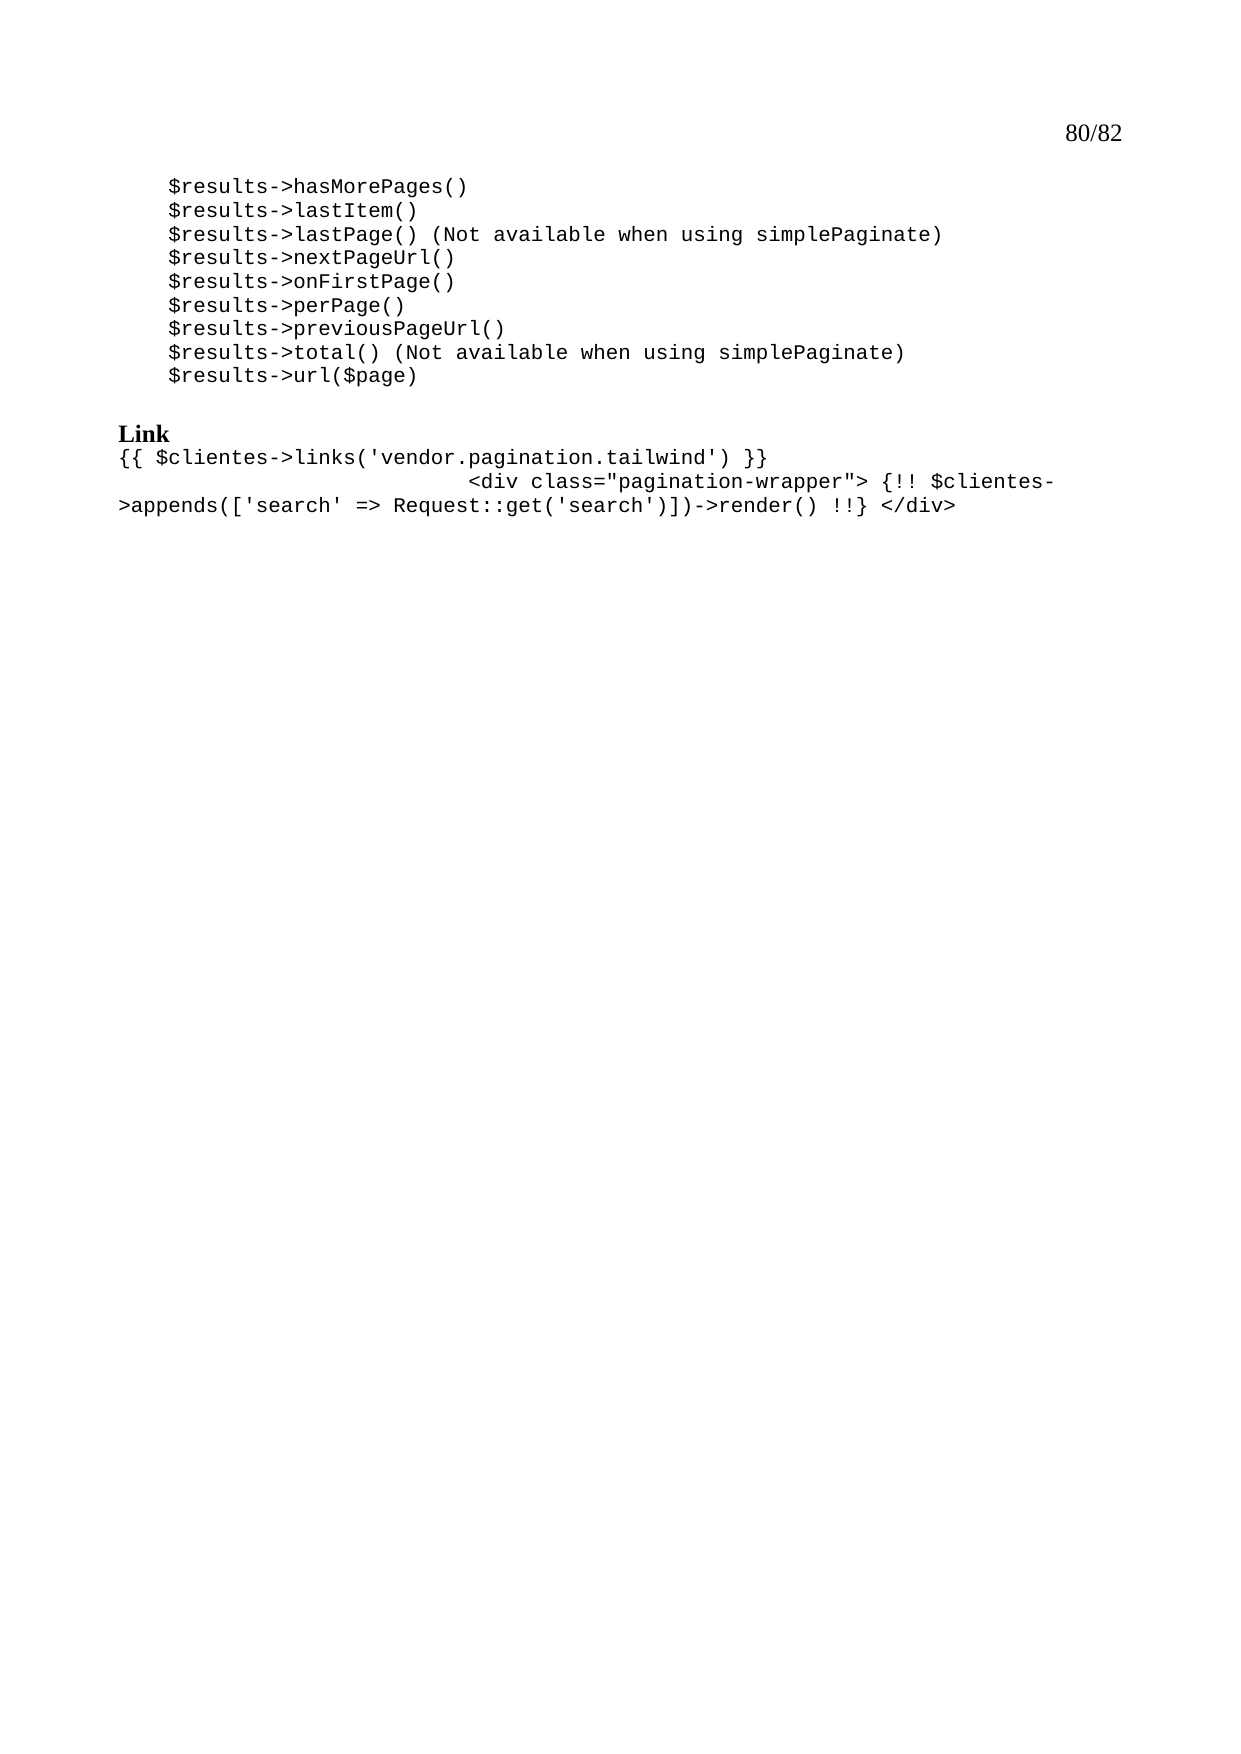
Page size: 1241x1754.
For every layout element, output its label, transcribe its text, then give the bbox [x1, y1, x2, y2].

text $results->onFirstPage() [118, 271, 1122, 294]
text $results->nextPageUrl() [118, 247, 1122, 271]
text $results->url($page) [118, 366, 1122, 389]
text {{ $clientes->links('vendor.pagination.tailwind') }} [118, 447, 1122, 471]
text $results->lastPage() (Not available when using simplePaginate) [118, 224, 1122, 247]
text $results->perPage() [118, 294, 1122, 318]
text $results->lastItem() [118, 200, 1122, 224]
text $results->total() (Not available when using simplePaginate) [118, 342, 1122, 366]
text Link [118, 419, 1122, 447]
text $results->previousPageUrl() [118, 318, 1122, 342]
text $results->hasMorePages() [118, 176, 1122, 200]
text <div class="pagination-wrapper"> {!! $clientes->appends(['search' => Request::get('search')])->render() !!} </div> [118, 471, 1122, 518]
